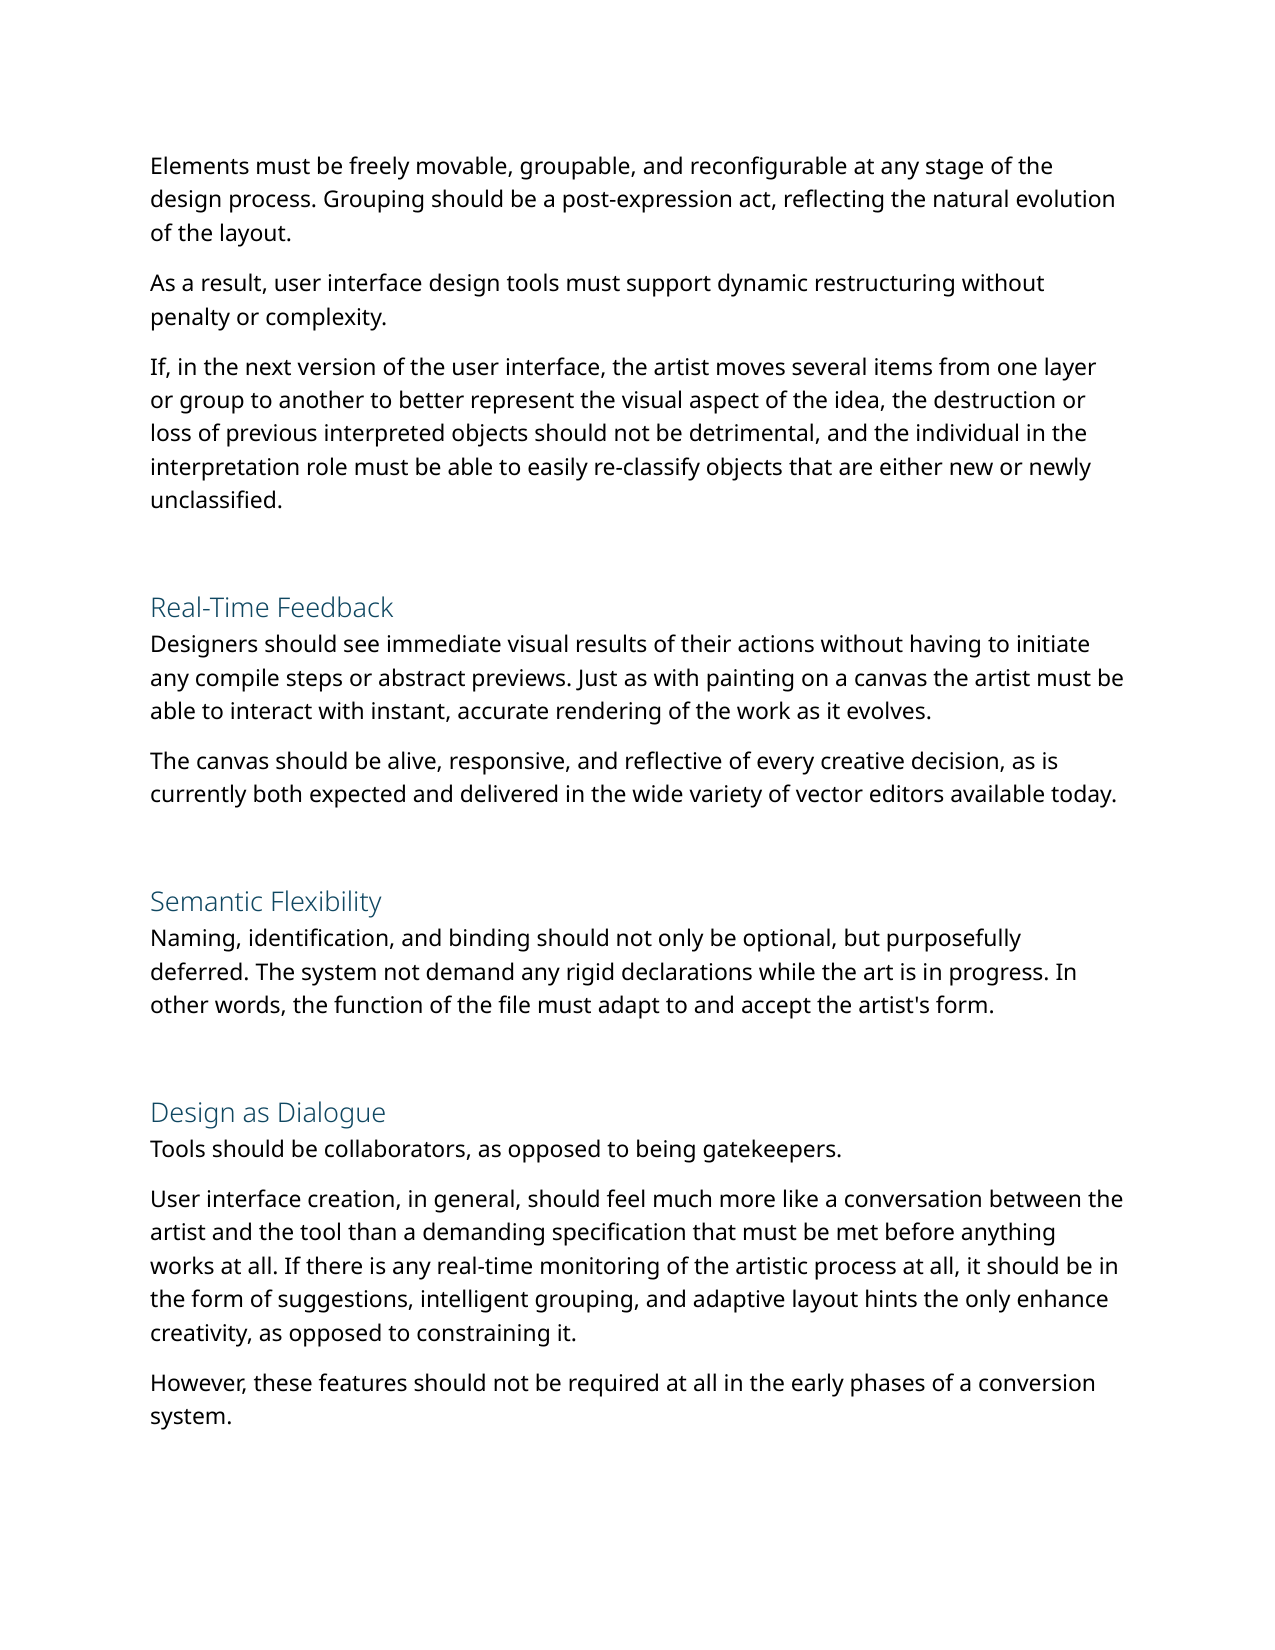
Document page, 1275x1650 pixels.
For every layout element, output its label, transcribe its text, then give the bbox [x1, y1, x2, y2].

subtitle Design as Dialogue [150, 1093, 1125, 1130]
subtitle Semantic Flexibility [150, 883, 1125, 920]
text Naming, identification, and binding should not only be optional, but purposefully deferred. The system not demand any rigid declarations while the art is in progress. In other words, the function of the file must adapt to and accept the artist's form. [150, 922, 1125, 1020]
text The canvas should be alive, responsive, and reflective of every creative decision, as is currently both expected and delivered in the wide variety of vector editors available today. [150, 745, 1125, 810]
text Tools should be collaborators, as opposed to being gatekeepers. [150, 1133, 1125, 1164]
text User interface creation, in general, should feel much more like a conversation between the artist and the tool than a demanding specification that must be met before anything works at all. If there is any real-time monitoring of the artistic process at all, it should be in the form of suggestions, intelligent grouping, and adaptive layout hints the only enhance creativity, as opposed to constraining it. [150, 1183, 1125, 1348]
text If, in the next version of the user interface, the artist moves several items from one layer or group to another to better represent the visual aspect of the idea, the destruction or loss of previous interpreted objects should not be detrimental, and the individual in the interpretation role must be able to easily re-classify objects that are either new or newly unclassified. [150, 351, 1125, 516]
text Elements must be freely movable, groupable, and reconfigurable at any stage of the design process. Grouping should be a post-expression act, reflecting the natural evolution of the layout. [150, 150, 1125, 248]
text Designers should see immediate visual results of their actions without having to initiate any compile steps or abstract previews. Just as with painting on a canvas the artist must be able to interact with instant, accurate rendering of the work as it evolves. [150, 628, 1125, 726]
subtitle Real-Time Feedback [150, 589, 1125, 626]
text However, these features should not be required at all in the early phases of a conversion system. [150, 1367, 1125, 1431]
text As a result, user interface design tools must support dynamic restructuring without penalty or complexity. [150, 267, 1125, 332]
